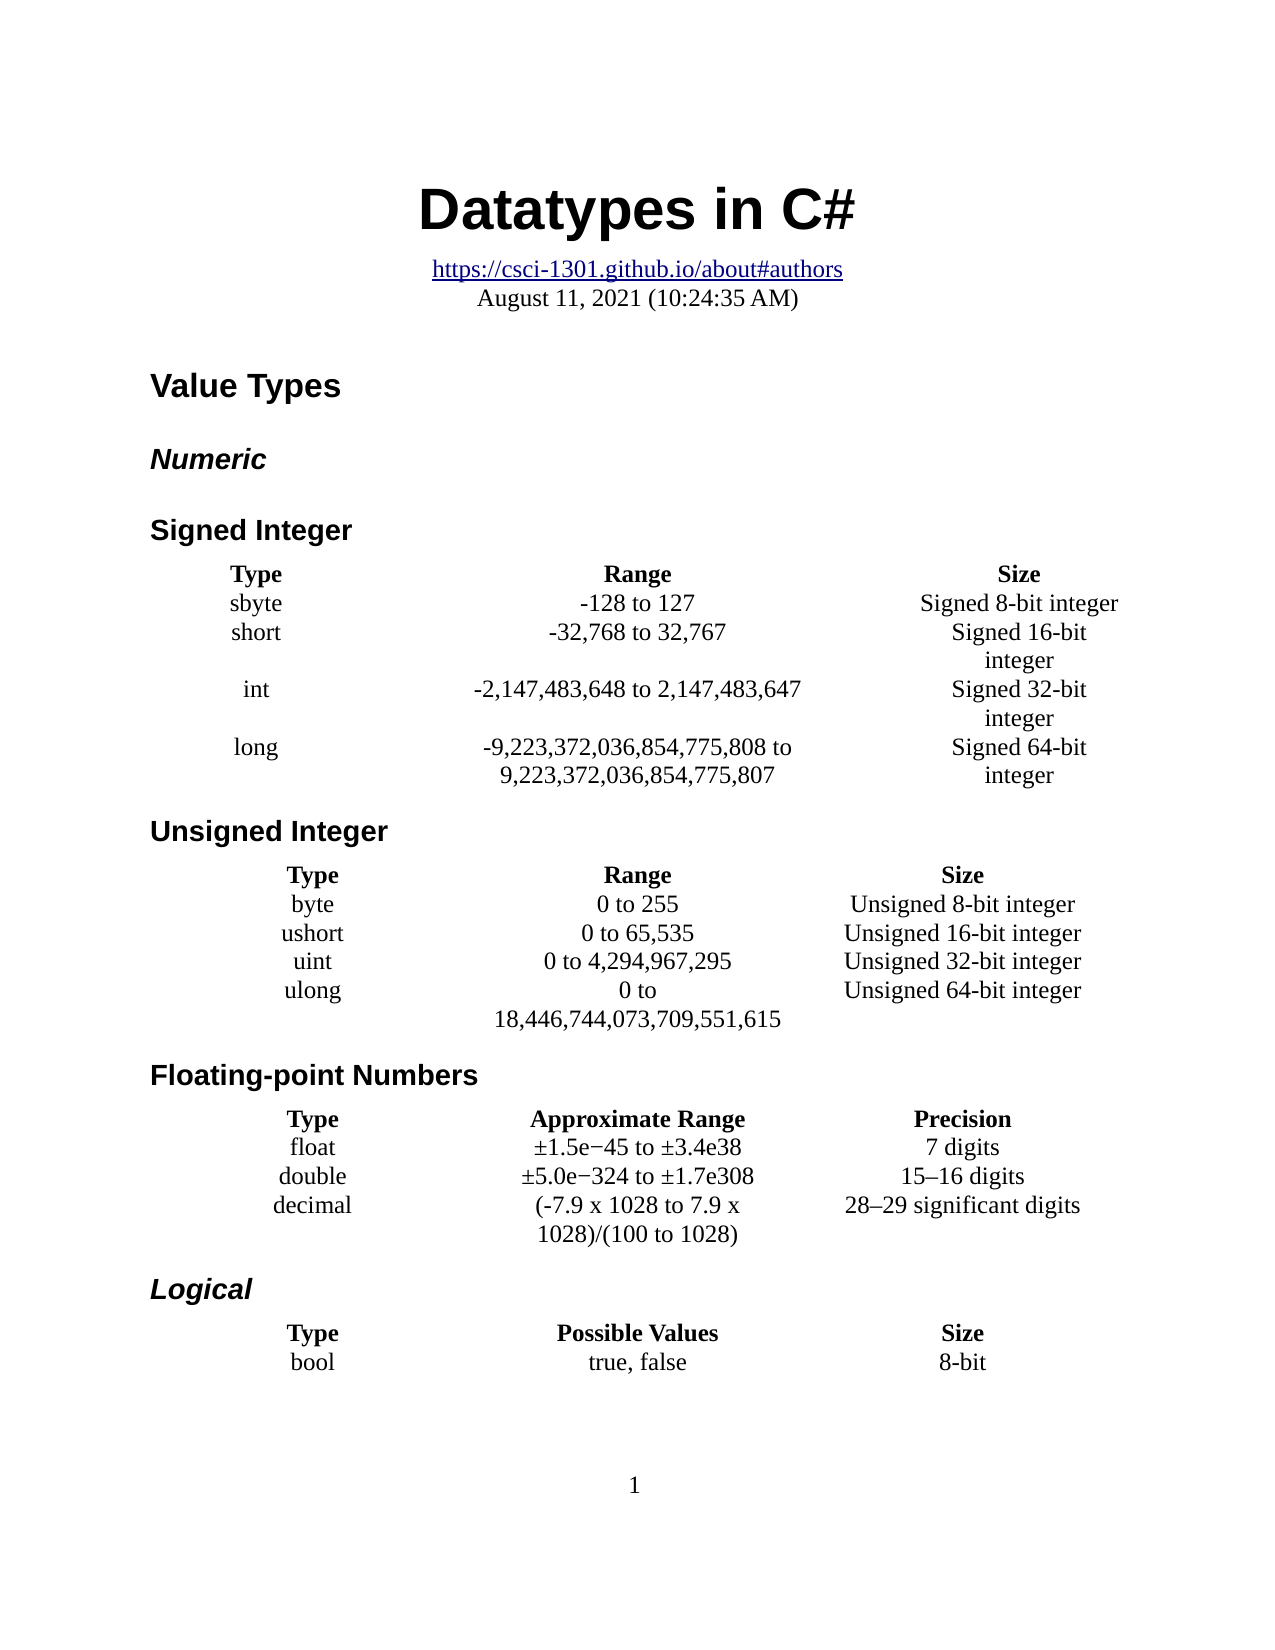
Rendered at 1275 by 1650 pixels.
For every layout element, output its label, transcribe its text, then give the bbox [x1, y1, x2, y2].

subtitle Value Types [150, 366, 1125, 404]
table_header Type [150, 860, 475, 889]
table_header Precision [800, 1104, 1125, 1132]
subtitle Logical [150, 1272, 1125, 1306]
table_cell true, false [475, 1347, 800, 1376]
table_header Size [913, 559, 1125, 588]
table_header Possible Values [475, 1319, 800, 1347]
table_cell 0 to 4,294,967,295 [475, 946, 800, 975]
table_cell Signed 8-bit integer [913, 588, 1125, 617]
table_cell short [150, 617, 362, 674]
table_header Type [150, 1319, 475, 1347]
text August 11, 2021 (10:24:35 AM) [150, 283, 1125, 312]
table_header Size [800, 1319, 1125, 1347]
table_cell ±5.0e−324 to ±1.7e308 [475, 1161, 800, 1190]
table_cell Unsigned 32-bit integer [800, 946, 1125, 975]
table_cell decimal [150, 1190, 475, 1247]
table_header Approximate Range [475, 1104, 800, 1132]
table_cell Signed 64-bit integer [913, 732, 1125, 789]
table_cell -9,223,372,036,854,775,808 to 9,223,372,036,854,775,807 [362, 732, 913, 789]
table_cell uint [150, 946, 475, 975]
table_header Type [150, 1104, 475, 1132]
table_cell Unsigned 8-bit integer [800, 889, 1125, 918]
table_cell Signed 32-bit integer [913, 674, 1125, 732]
table_cell (-7.9 x 1028 to 7.9 x 1028)/(100 to 1028) [475, 1190, 800, 1247]
subtitle Numeric [150, 442, 1125, 476]
table_cell bool [150, 1347, 475, 1376]
table_cell sbyte [150, 588, 362, 617]
table_cell Unsigned 16-bit integer [800, 918, 1125, 946]
table_cell 28–29 significant digits [800, 1190, 1125, 1247]
table_header Range [475, 860, 800, 889]
table_cell double [150, 1161, 475, 1190]
subtitle Floating-point Numbers [150, 1058, 1125, 1091]
table_header Type [150, 559, 362, 588]
table_header Size [800, 860, 1125, 889]
table_cell ushort [150, 918, 475, 946]
table_cell 0 to 18,446,744,073,709,551,615 [475, 975, 800, 1033]
table_cell -128 to 127 [362, 588, 913, 617]
table_cell byte [150, 889, 475, 918]
table_cell 7 digits [800, 1133, 1125, 1161]
table_cell long [150, 732, 362, 789]
title Datatypes in C# [150, 175, 1125, 242]
subtitle Signed Integer [150, 513, 1125, 547]
table_cell Signed 16-bit integer [913, 617, 1125, 674]
text https://csci-1301.github.io/about#authors [150, 254, 1125, 283]
table_cell 0 to 255 [475, 889, 800, 918]
table_cell ±1.5e−45 to ±3.4e38 [475, 1133, 800, 1161]
table_cell -2,147,483,648 to 2,147,483,647 [362, 674, 913, 732]
table_cell 8-bit [800, 1347, 1125, 1376]
table_cell 0 to 65,535 [475, 918, 800, 946]
table_cell -32,768 to 32,767 [362, 617, 913, 674]
table_cell float [150, 1133, 475, 1161]
table_cell Unsigned 64-bit integer [800, 975, 1125, 1033]
subtitle Unsigned Integer [150, 814, 1125, 848]
table_cell int [150, 674, 362, 732]
table_cell ulong [150, 975, 475, 1033]
table_header Range [362, 559, 913, 588]
table_cell 15–16 digits [800, 1161, 1125, 1190]
